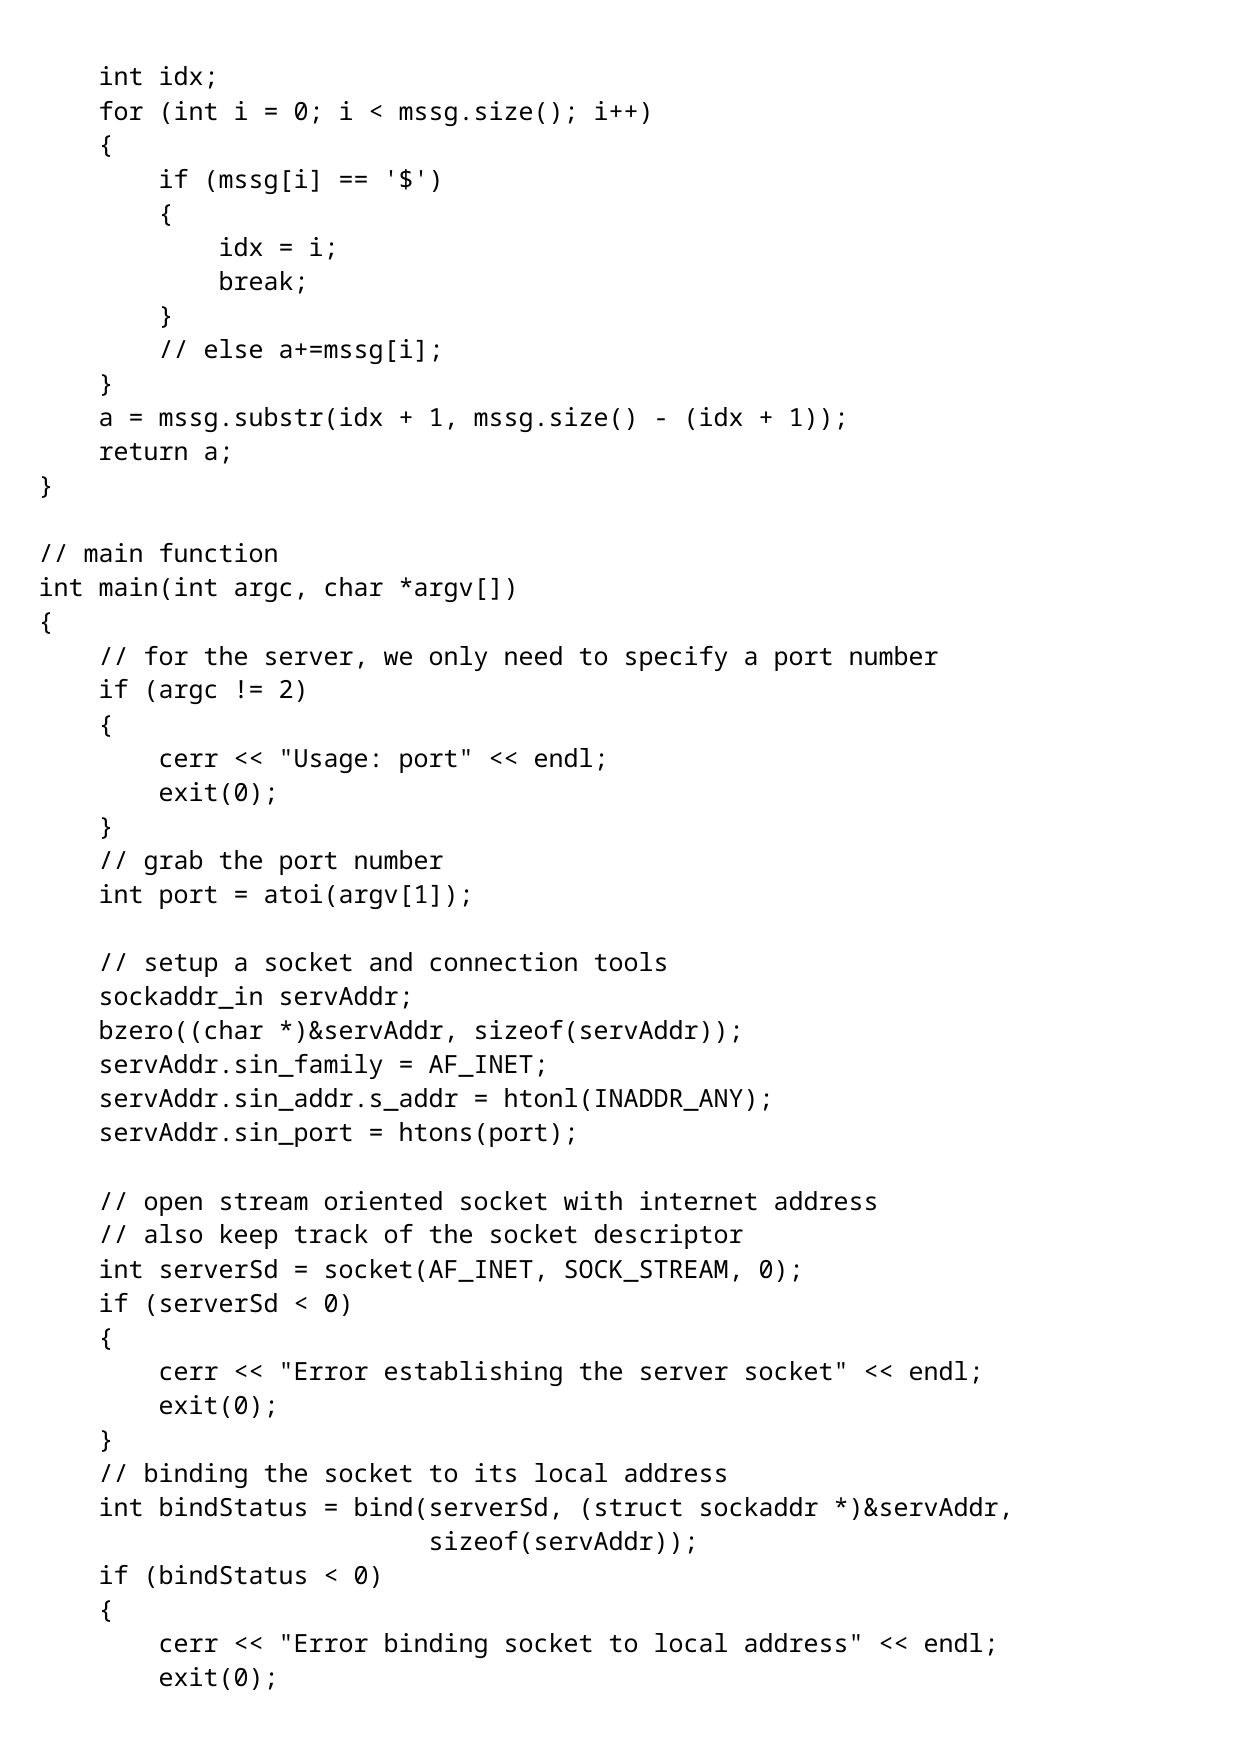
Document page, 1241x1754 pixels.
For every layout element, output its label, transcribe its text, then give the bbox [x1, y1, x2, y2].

text int idx; [38, 59, 1185, 93]
text idx = i; [38, 229, 1185, 263]
text int main(int argc, char *argv[]) [38, 570, 1185, 604]
text a = mssg.substr(idx + 1, mssg.size() - (idx + 1)); [38, 400, 1185, 434]
text cerr << "Usage: port" << endl; [38, 740, 1185, 774]
text return a; [38, 434, 1185, 468]
text if (serverSd < 0) [38, 1285, 1185, 1319]
text sockaddr_in servAddr; [38, 979, 1185, 1013]
text sizeof(servAddr)); [38, 1524, 1185, 1558]
text cerr << "Error establishing the server socket" << endl; [38, 1353, 1185, 1387]
text if (mssg[i] == '$') [38, 161, 1185, 195]
text } [38, 808, 1185, 842]
text int serverSd = socket(AF_INET, SOCK_STREAM, 0); [38, 1251, 1185, 1285]
text exit(0); [38, 774, 1185, 808]
text for (int i = 0; i < mssg.size(); i++) [38, 93, 1185, 127]
text { [38, 1319, 1185, 1353]
text cerr << "Error binding socket to local address" << endl; [38, 1626, 1185, 1660]
text int bindStatus = bind(serverSd, (struct sockaddr *)&servAddr, [38, 1490, 1185, 1524]
text // main function [38, 536, 1185, 570]
text // setup a socket and connection tools [38, 945, 1185, 979]
text // else a+=mssg[i]; [38, 332, 1185, 366]
text // grab the port number [38, 842, 1185, 877]
text } [38, 468, 1185, 502]
text if (argc != 2) [38, 672, 1185, 706]
text exit(0); [38, 1387, 1185, 1422]
text { [38, 706, 1185, 740]
text bzero((char *)&servAddr, sizeof(servAddr)); [38, 1013, 1185, 1047]
text { [38, 1592, 1185, 1626]
text exit(0); [38, 1660, 1185, 1694]
text { [38, 195, 1185, 229]
text servAddr.sin_port = htons(port); [38, 1115, 1185, 1149]
text { [38, 127, 1185, 161]
text // open stream oriented socket with internet address [38, 1183, 1185, 1217]
text // also keep track of the socket descriptor [38, 1217, 1185, 1251]
text break; [38, 263, 1185, 297]
text int port = atoi(argv[1]); [38, 877, 1185, 911]
text servAddr.sin_family = AF_INET; [38, 1047, 1185, 1081]
text } [38, 1422, 1185, 1456]
text } [38, 366, 1185, 400]
text // binding the socket to its local address [38, 1456, 1185, 1490]
text { [38, 604, 1185, 638]
text servAddr.sin_addr.s_addr = htonl(INADDR_ANY); [38, 1081, 1185, 1115]
text // for the server, we only need to specify a port number [38, 638, 1185, 672]
text } [38, 297, 1185, 332]
text if (bindStatus < 0) [38, 1558, 1185, 1592]
